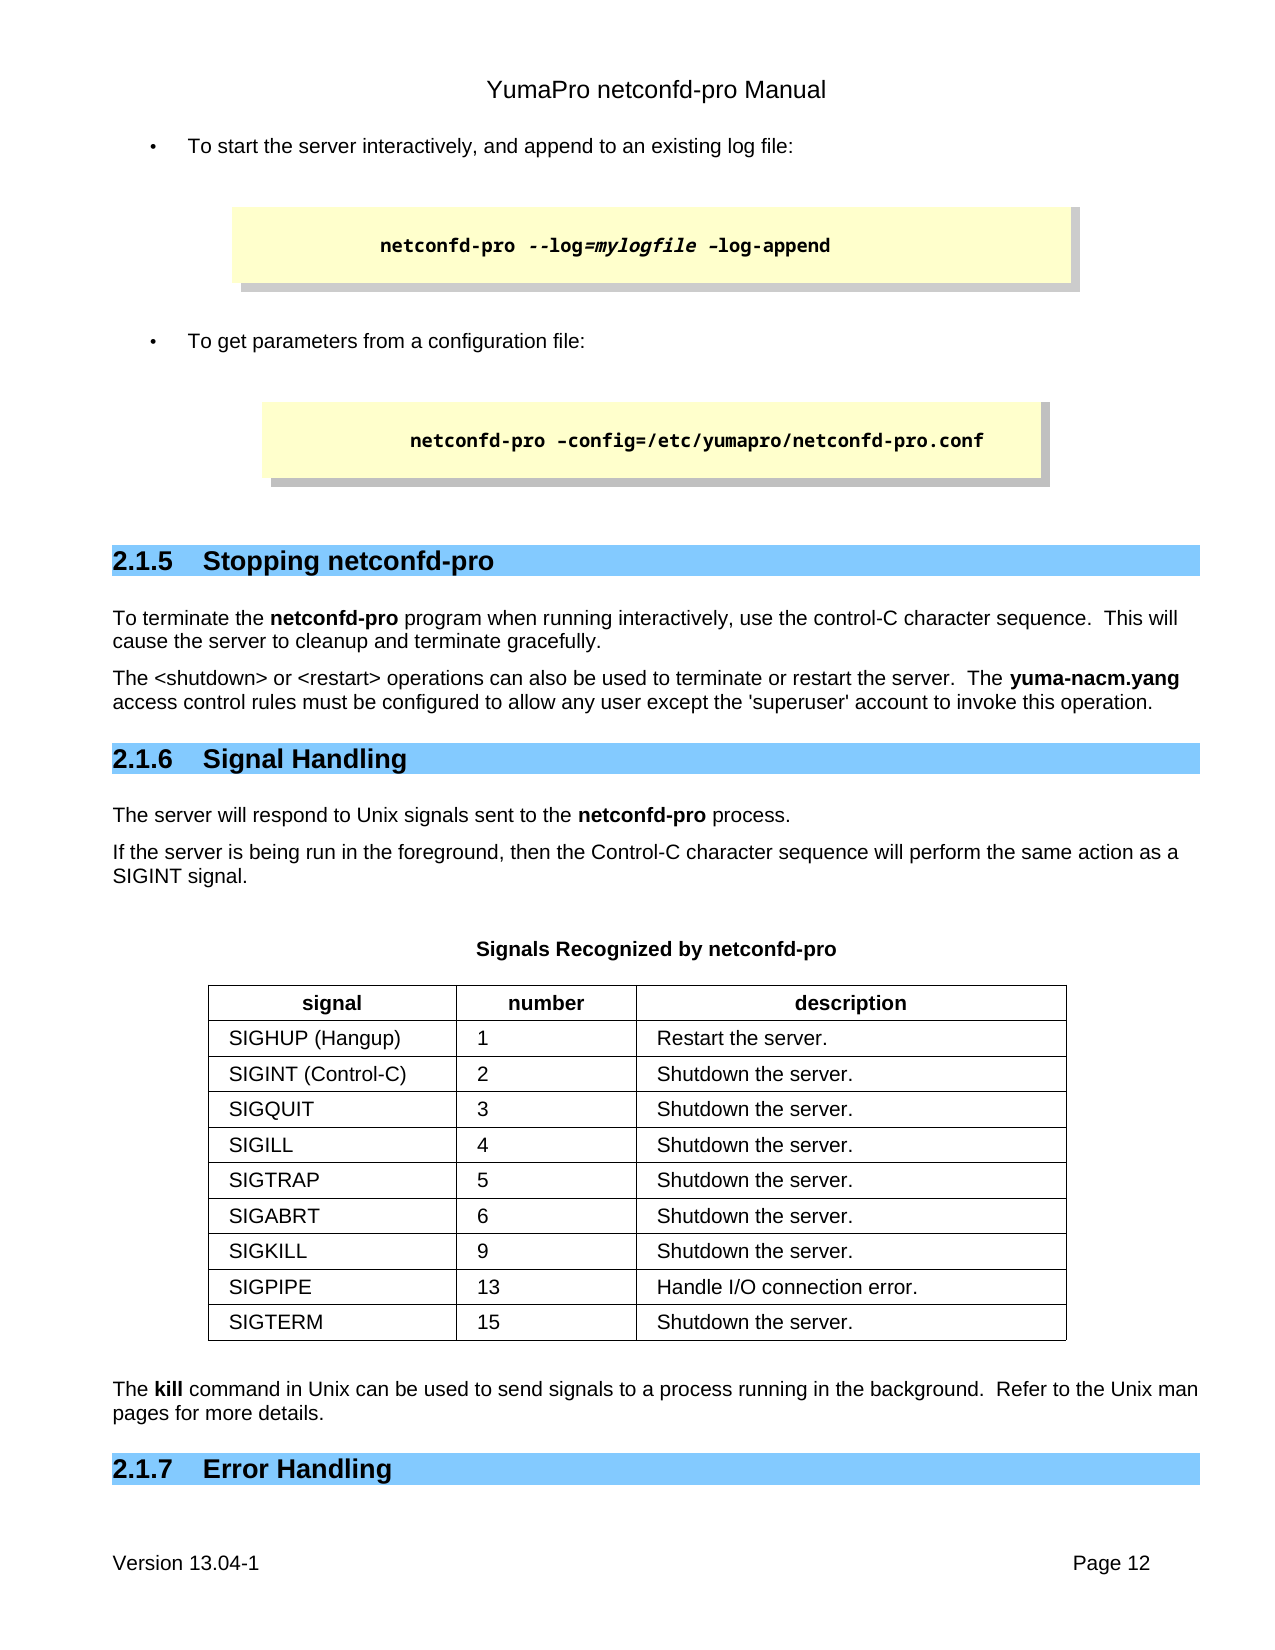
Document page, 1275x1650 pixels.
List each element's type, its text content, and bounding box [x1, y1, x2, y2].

text netconfd-pro --log=mylogfile –log-append [232, 232, 1071, 258]
table_cell Shutdown the server. [637, 1128, 1066, 1162]
table_cell SIGINT (Control-C) [209, 1057, 456, 1091]
subtitle Signals Recognized by netconfd-pro [127, 937, 1185, 961]
table_cell Restart the server. [637, 1021, 1066, 1056]
table_cell 15 [457, 1305, 636, 1340]
table_cell SIGTRAP [209, 1163, 456, 1198]
subtitle Stopping netconfd-pro [112, 545, 1200, 576]
table_cell Handle I/O connection error. [637, 1270, 1066, 1304]
subtitle Signal Handling [112, 743, 1200, 774]
table_cell SIGILL [209, 1128, 456, 1162]
table_cell SIGABRT [209, 1199, 456, 1233]
text The kill command in Unix can be used to send signals to a process running in the background. Refer to the Unix man pages for more details. [112, 1376, 1200, 1424]
table_cell 9 [457, 1234, 636, 1269]
table_cell 3 [457, 1092, 636, 1127]
list To get parameters from a configuration file: [150, 329, 1200, 353]
table_cell 4 [457, 1128, 636, 1162]
subtitle Error Handling [112, 1453, 1200, 1485]
table_cell Shutdown the server. [637, 1092, 1066, 1127]
table_header signal [209, 986, 456, 1020]
table_cell SIGHUP (Hangup) [209, 1021, 456, 1056]
table_cell Shutdown the server. [637, 1234, 1066, 1269]
table_cell SIGPIPE [209, 1270, 456, 1304]
table_cell 13 [457, 1270, 636, 1304]
table_cell Shutdown the server. [637, 1199, 1066, 1233]
table_cell SIGQUIT [209, 1092, 456, 1127]
table_cell 6 [457, 1199, 636, 1233]
table_cell Shutdown the server. [637, 1163, 1066, 1198]
table_cell Shutdown the server. [637, 1305, 1066, 1340]
text To terminate the netconfd-pro program when running interactively, use the control-C character sequence. This will cause the server to cleanup and terminate gracefully. [112, 605, 1200, 653]
text netconfd-pro –config=/etc/yumapro/netconfd-pro.conf [262, 427, 1041, 453]
text If the server is being run in the foreground, then the Control-C character sequence will perform the same action as a SIGINT signal. [112, 840, 1200, 888]
table_header number [457, 986, 636, 1020]
text The server will respond to Unix signals sent to the netconfd-pro process. [112, 803, 1200, 827]
list To start the server interactively, and append to an existing log file: [150, 134, 1200, 158]
table_cell 5 [457, 1163, 636, 1198]
table_cell SIGTERM [209, 1305, 456, 1340]
table_cell 1 [457, 1021, 636, 1056]
table_header description [637, 986, 1066, 1020]
table_cell 2 [457, 1057, 636, 1091]
table_cell Shutdown the server. [637, 1057, 1066, 1091]
text The <shutdown> or <restart> operations can also be used to terminate or restart the server. The yuma-nacm.yang access control rules must be configured to allow any user except the 'superuser' account to invoke this operation. [112, 666, 1200, 714]
table_cell SIGKILL [209, 1234, 456, 1269]
